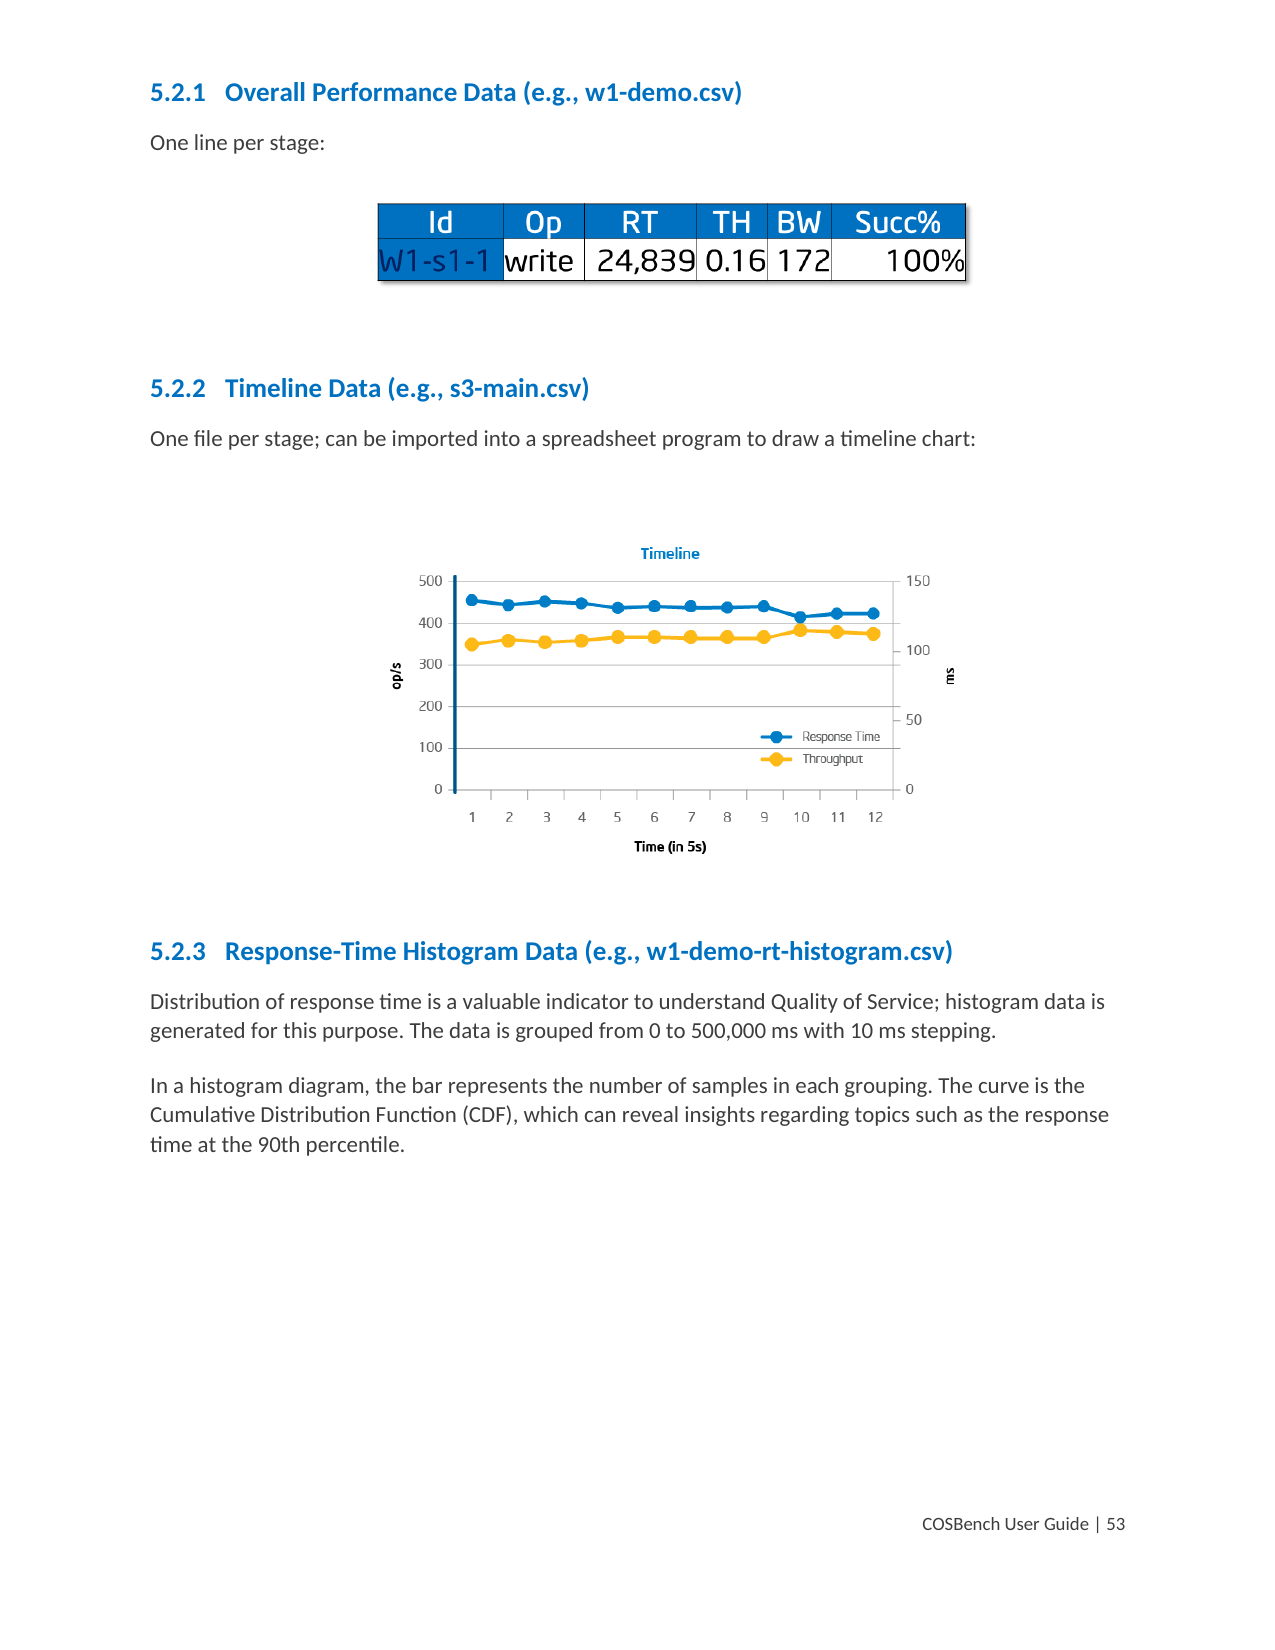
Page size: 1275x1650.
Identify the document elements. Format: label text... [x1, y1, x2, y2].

subtitle Response-Time Histogram Data (e.g., w1-demo-rt-histogram.csv) [150, 934, 1125, 967]
text One file per stage; can be imported into a spreadsheet program to draw a timeline chart: [150, 424, 1125, 452]
subtitle Timeline Data (e.g., s3-main.csv) [150, 371, 1125, 404]
text In a histogram diagram, the bar represents the number of samples in each grouping. The curve is the Cumulative Distribution Function (CDF), which can reveal insights regarding topics such as the response time at the 90th percentile. [150, 1071, 1125, 1158]
text One line per stage: [150, 128, 1125, 156]
text Distribution of response time is a valuable indicator to understand Quality of Service; histogram data is generated for this purpose. The data is grouped from 0 to 500,000 ms with 10 ms stepping. [150, 987, 1125, 1045]
subtitle Overall Performance Data (e.g., w1-demo.csv) [150, 75, 1125, 108]
